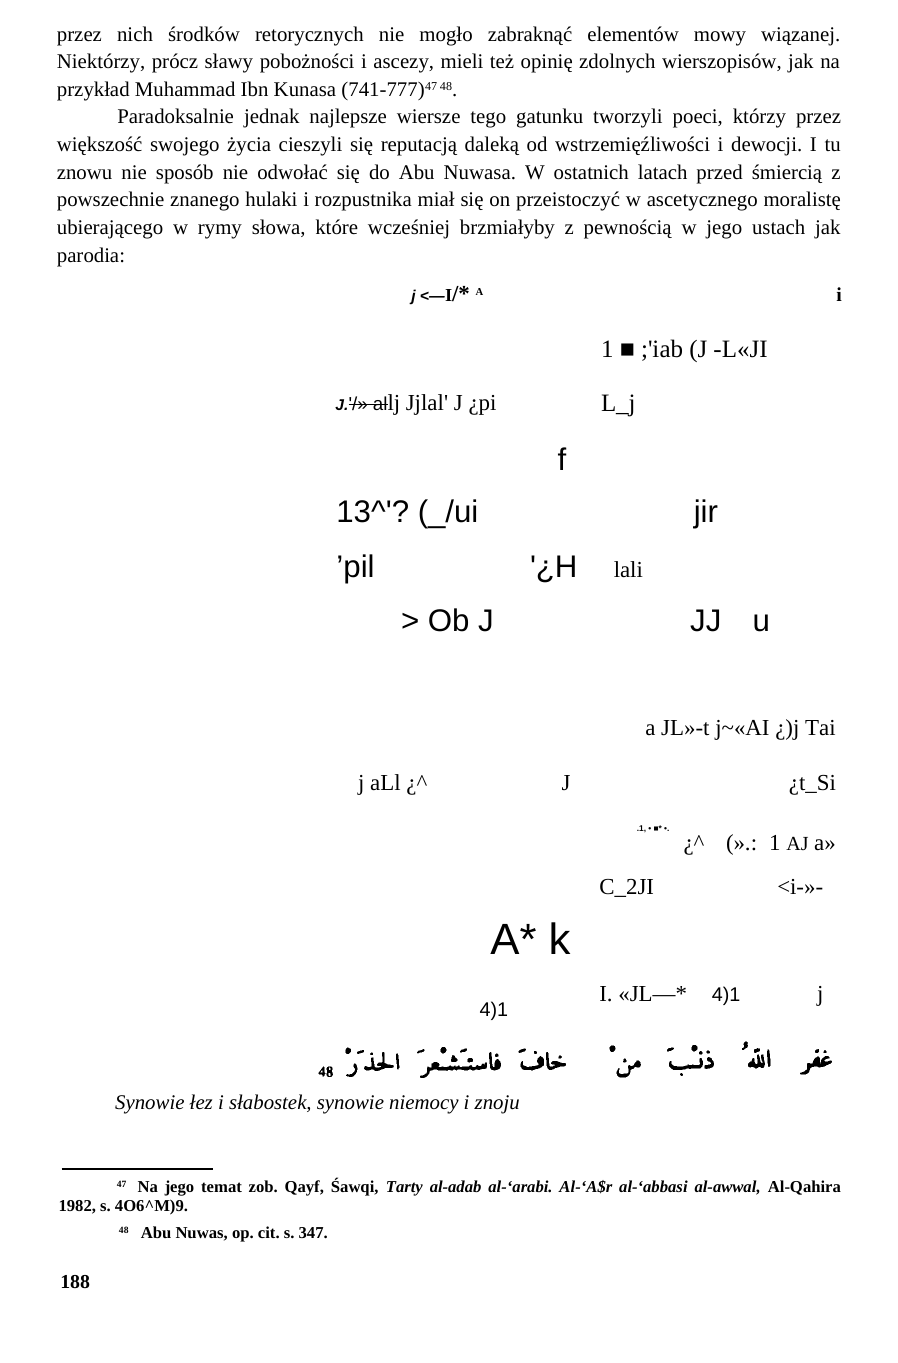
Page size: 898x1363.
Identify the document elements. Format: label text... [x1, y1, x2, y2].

table_cell jir [674, 493, 738, 548]
table_cell lali [583, 548, 674, 602]
table_cell [738, 493, 832, 548]
table_header f [336, 441, 583, 493]
table_cell [583, 493, 674, 548]
table_cell [583, 602, 674, 648]
table_cell > Ob J [336, 602, 583, 648]
text C_2JI <i-»- [599, 873, 836, 899]
table_cell ’pil '¿H [336, 548, 583, 602]
text Paradoksalnie jednak najlepsze wiersze tego gatunku tworzyli poeci, którzy przez większość swojego życia cieszyli się reputacją daleką od wstrzemięźliwości i dewocji. I tu znowu nie sposób nie odwołać się do Abu Nuwasa. W ostatnich latach przed śmiercią z powszechnie znanego hulaki i rozpustnika miał się on przeistoczyć w ascetycznego moralistę ubierającego w rymy słowa, które wcześniej brzmiałyby z pewnością w jego ustach jak parodia: [57, 104, 842, 267]
text Synowie łez i słabostek, synowie niemocy i znoju [115, 1090, 842, 1114]
table_cell JJ [674, 602, 738, 648]
text przez nich środków retorycznych nie mogło zabraknąć elementów mowy wiązanej. Niektórzy, prócz sławy pobożności i ascezy, mieli też opinię zdolnych wierszopisów, jak na przykład Muhammad Ibn Kunasa (741-777)47 48. [57, 22, 842, 101]
text 47 Na jego temat zob. Qayf, Śawqi, Tarty al-adab al-‘arabi. Al-‘A$r al-‘abbasi al-awwal, Al-Qahira 1982, s. 4O6^M)9. [58, 1177, 841, 1215]
text a JL»-t j~«AI ¿)j Tai ¿t_Si [599, 714, 836, 795]
text 4)1 [479, 998, 570, 1020]
text 48 Abu Nuwas, op. cit. s. 347. [58, 1223, 841, 1242]
picture [315, 1038, 835, 1081]
text J.'/» allj Jjlal' J ¿pi [335, 389, 567, 415]
table_cell [674, 548, 738, 602]
text A* k [338, 914, 570, 964]
table_cell 13^'? (_/ui [336, 493, 583, 548]
text j <—i/* a i [57, 281, 842, 307]
text 188 [60, 1270, 96, 1293]
text 1 ■ ;'iab (J -L«JI [601, 334, 777, 363]
table_header [674, 441, 738, 493]
table_header [583, 441, 674, 493]
table_cell u [738, 602, 832, 648]
text j aLl ¿^ J [338, 769, 570, 795]
text ¿^ (».: 1 aj a» [599, 833, 836, 854]
text L_j [601, 388, 777, 417]
table_header [738, 441, 832, 493]
text I. «JL—* 4)1 j [599, 980, 836, 1006]
table_cell [738, 548, 832, 602]
text .1, • ■* •. [599, 823, 836, 833]
